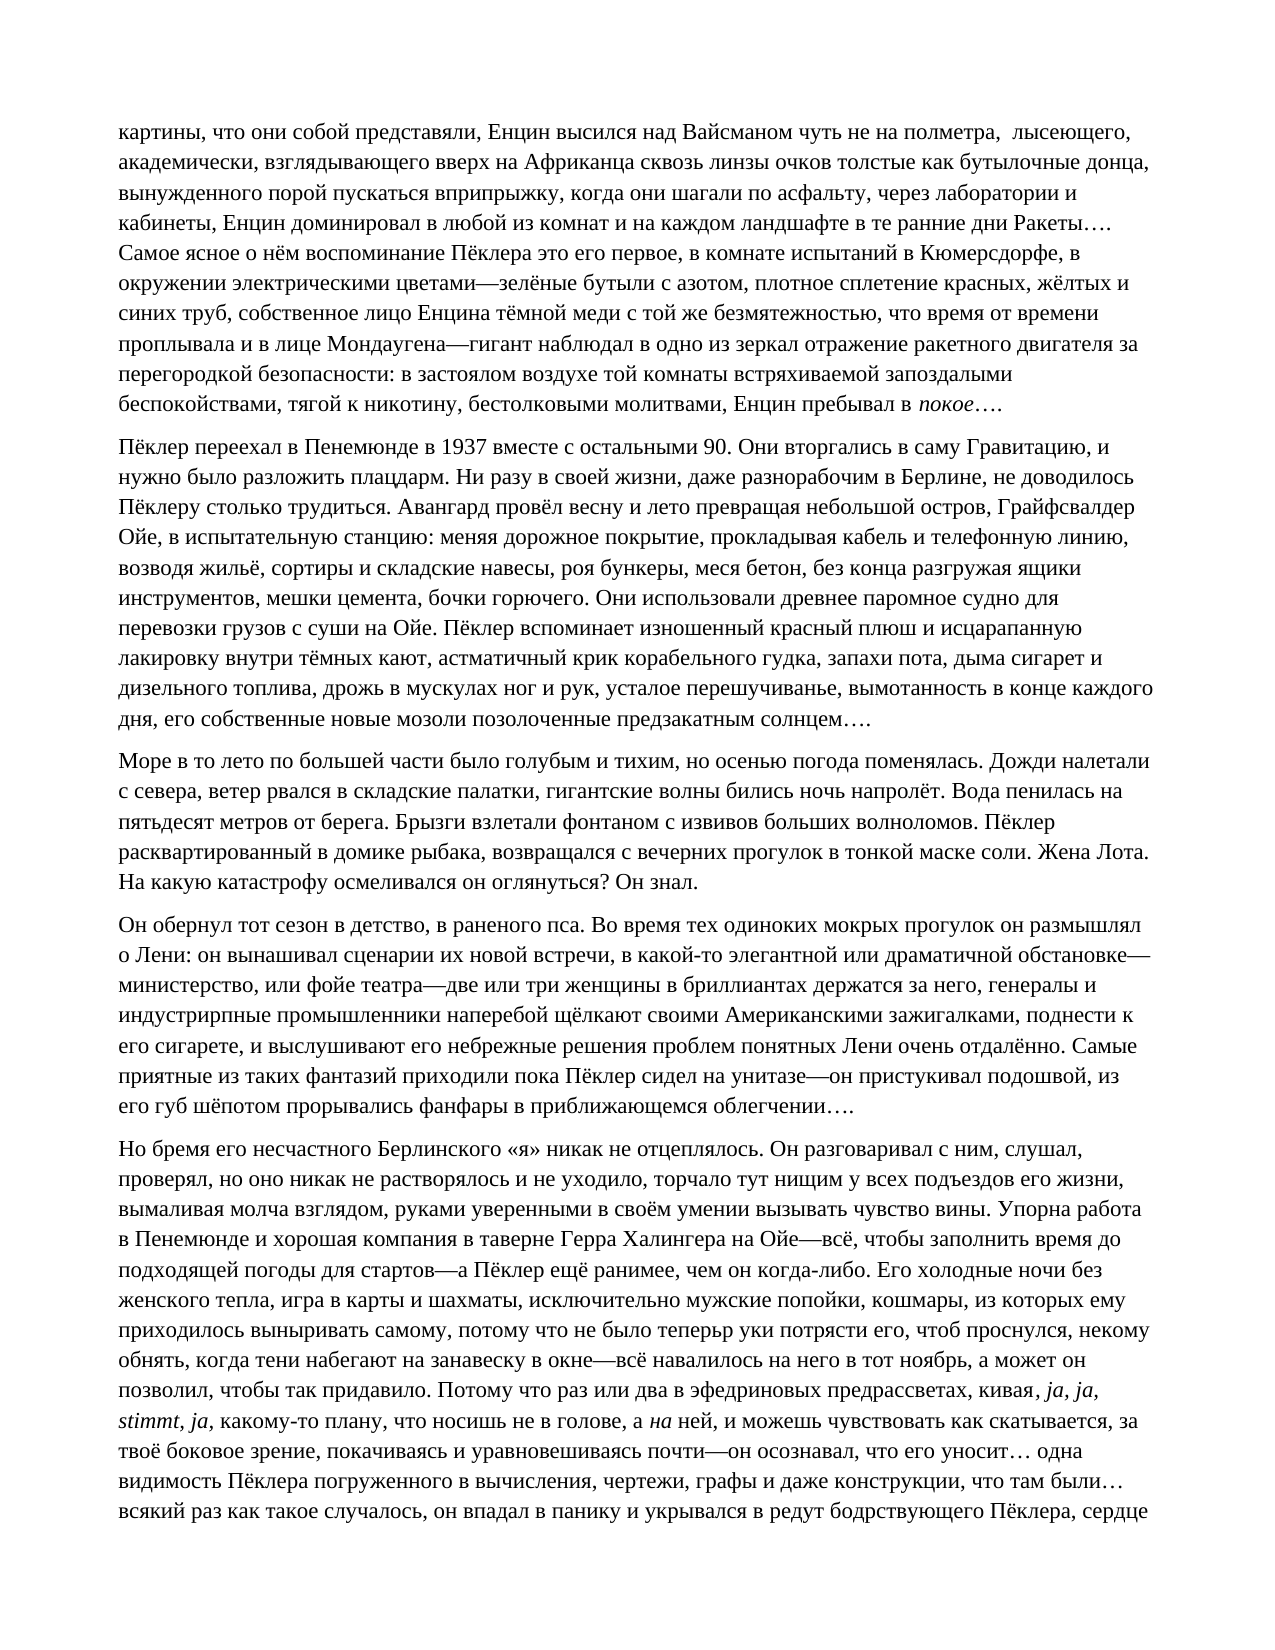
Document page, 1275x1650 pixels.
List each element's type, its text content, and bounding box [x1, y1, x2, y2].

text Море в то лето по большей части было голубым и тихим, но осенью погода поменялась. Дожди налетали с севера, ветер рвался в складские палатки, гигантские волны бились ночь напролёт. Вода пенилась на пятьдесят метров от берега. Брызги взлетали фонтаном с извивов больших волноломов. Пёклер расквартированный в домике рыбака, возвращался с вечерних прогулок в тонкой маске соли. Жена Лота. На какую катастрофу осмеливался он оглянуться? Он знал. [118, 747, 1157, 894]
text Но бремя его несчастного Берлинского «я» никак не отцеплялось. Он разговаривал с ним, слушал, проверял, но оно никак не растворялось и не уходило, торчало тут нищим у всех подъездов его жизни, вымаливая молча взглядом, руками уверенными в своём умении вызывать чувство вины. Упорна работа в Пенемюнде и хорошая компания в таверне Герра Халингера на Ойе—всё, чтобы заполнить время до подходящей погоды для стартов—а Пёклер ещё ранимее, чем он когда-либо. Его холодные ночи без женского тепла, игра в карты и шахматы, исключительно мужские попойки, кошмары, из которых ему приходилось выныривать самому, потому что не было теперьр уки потрясти его, чтоб проснулся, некому обнять, когда тени набегают на занавеску в окне—всё навалилось на него в тот ноябрь, а может он позволил, чтобы так придавило. Потому что раз или два в эфедриновых предрассветах, кивая, ja, ja, stimmt, ja, какому-то плану, что носишь не в голове, а на ней, и можешь чувствовать как скатывается, за твоё боковое зрение, покачиваясь и уравновешиваясь почти—он осознавал, что его уносит… одна видимость Пёклера погруженного в вычисления, чертежи, графы и даже конструкции, что там были… всякий раз как такое случалось, он впадал в панику и укрывался в редут бодрствующего Пёклера, сердце [118, 1135, 1157, 1524]
text картины, что они собой представяли, Енцин высился над Вайсманом чуть не на полметра, лысеющего, академически, взглядывающего вверх на Африканца сквозь линзы очков толстые как бутылочные донца, вынужденного порой пускаться вприпрыжку, когда они шагали по асфальту, через лаборатории и кабинеты, Енцин доминировал в любой из комнат и на каждом ландшафте в те ранние дни Ракеты…. Самое ясное о нём воспоминание Пёклера это его первое, в комнате испытаний в Кюмерсдорфе, в окружении электрическими цветами—зелёные бутыли с азотом, плотное сплетение красных, жёлтых и синих труб, собственное лицо Енцина тёмной меди с той же безмятежностью, что время от времени проплывала и в лице Мондаугена—гигант наблюдал в одно из зеркал отражение ракетного двигателя за перегородкой безопасности: в застоялом воздухе той комнаты встряхиваемой запоздалыми беспокойствами, тягой к никотину, бестолковыми молитвами, Енцин пребывал в покое…. [118, 118, 1157, 416]
text Он обернул тот сезон в детство, в раненого пса. Во время тех одиноких мокрых прогулок он размышлял о Лени: он вынашивал сценарии их новой встречи, в какой-то элегантной или драматичной обстановке—министерство, или фойе театра—две или три женщины в бриллиантах держатся за него, генералы и индустрирпные промышленники наперебой щёлкают своими Американскими зажигалками, поднести к его сигарете, и выслушивают его небрежные решения проблем понятных Лени очень отдалённо. Самые приятные из таких фантазий приходили пока Пёклер сидел на унитазе—он пристукивал подошвой, из его губ шёпотом прорывались фанфары в приближающемся облегчении…. [118, 911, 1157, 1118]
text Пёклер переехал в Пенемюнде в 1937 вместе с остальными 90. Они вторгались в саму Гравитацию, и нужно было разложить плацдарм. Ни разу в своей жизни, даже разнорабочим в Берлине, не доводилось Пёклеру столько трудиться. Авангард провёл весну и лето превращая небольшой остров, Грайфсвалдер Ойе, в испытательную станцию: меняя дорожное покрытие, прокладывая кабель и телефонную линию, возводя жильё, сортиры и складские навесы, роя бункеры, меся бетон, без конца разгружая ящики инструментов, мешки цемента, бочки горючего. Они использовали древнее паромное судно для перевозки грузов с суши на Ойе. Пёклер вспоминает изношенный красный плюш и исцарапанную лакировку внутри тёмных кают, астматичный крик корабельного гудка, запахи пота, дыма сигарет и дизельного топлива, дрожь в мускулах ног и рук, усталое перешучиванье, вымотанность в конце каждого дня, его собственные новые мозоли позолоченные предзакатным солнцем…. [118, 433, 1157, 731]
